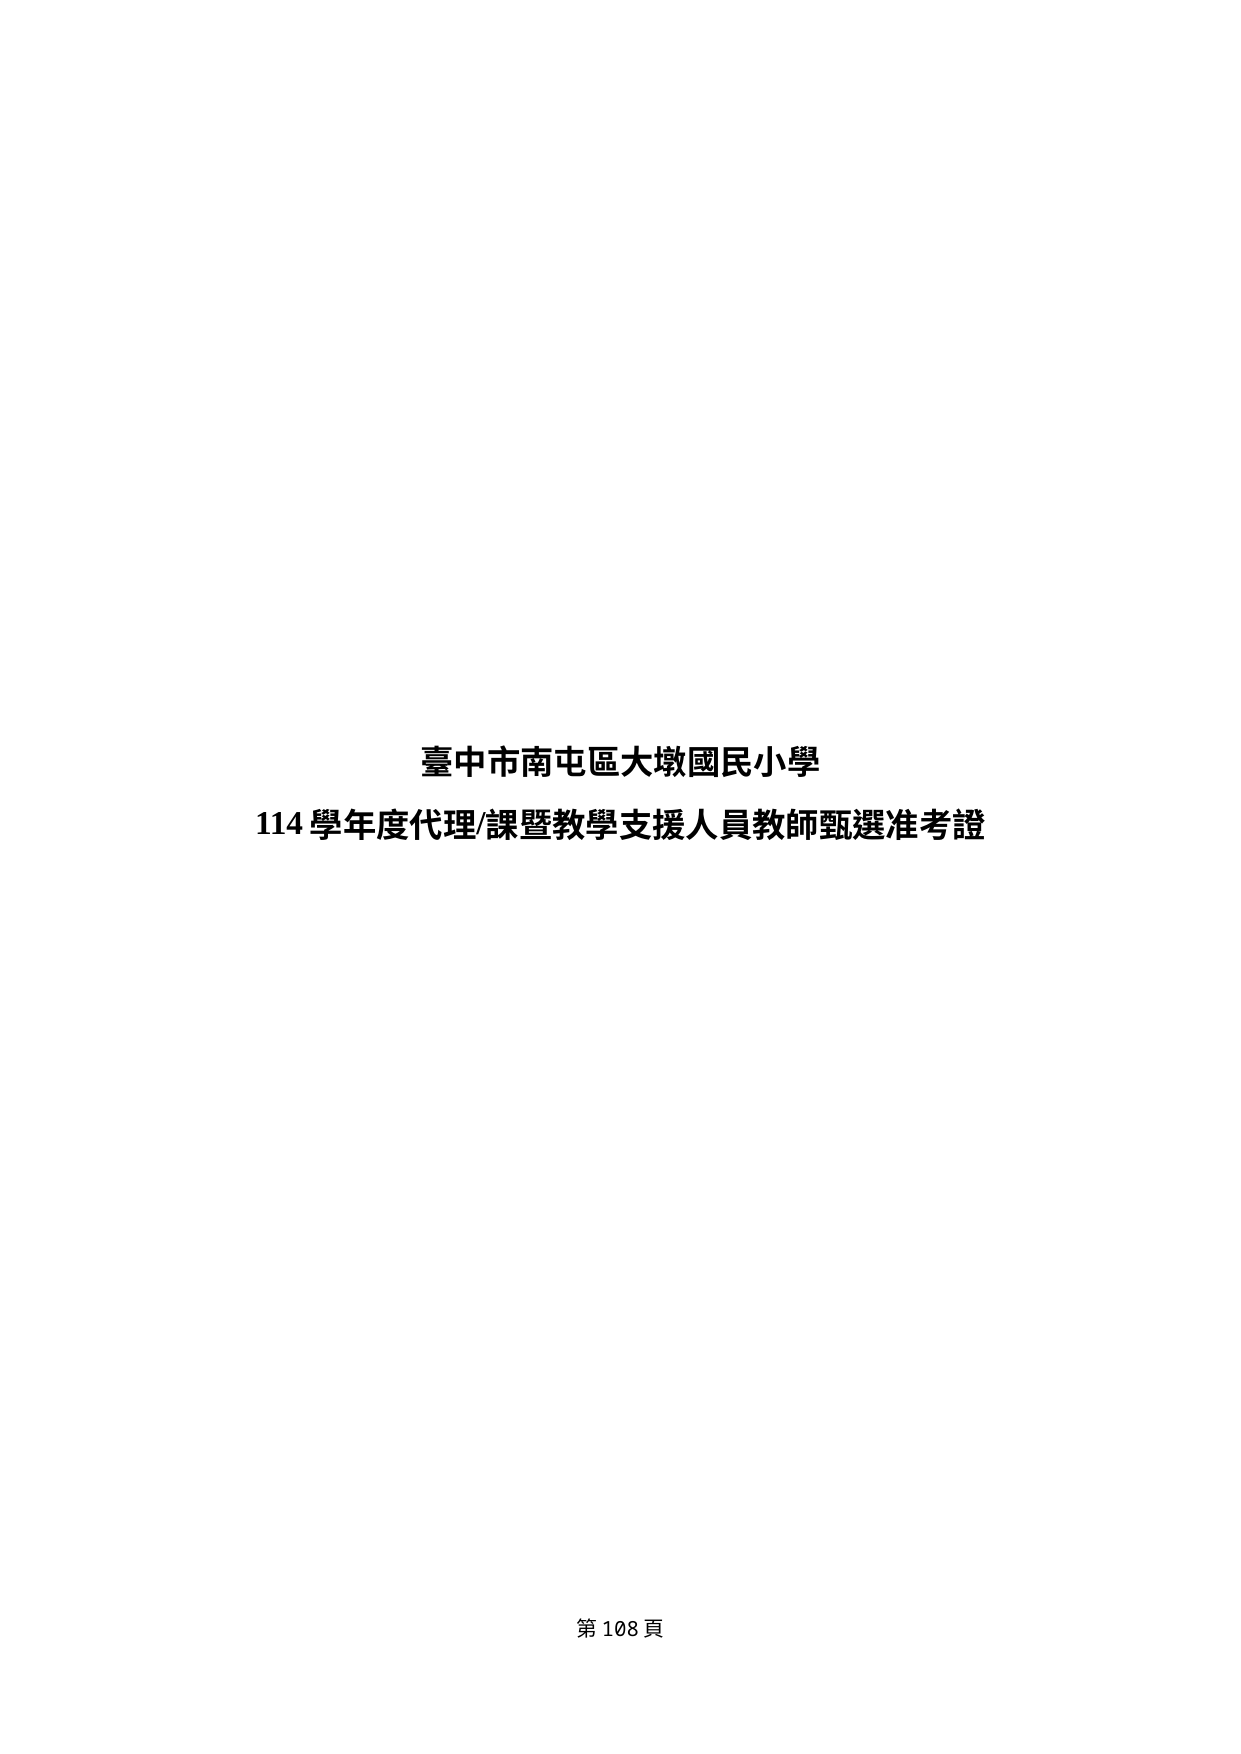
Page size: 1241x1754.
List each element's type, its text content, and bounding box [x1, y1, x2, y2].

text 臺中市南屯區大墩國民小學 114學年度代理/課暨教學支援人員教師甄選准考證 [118, 718, 1122, 843]
